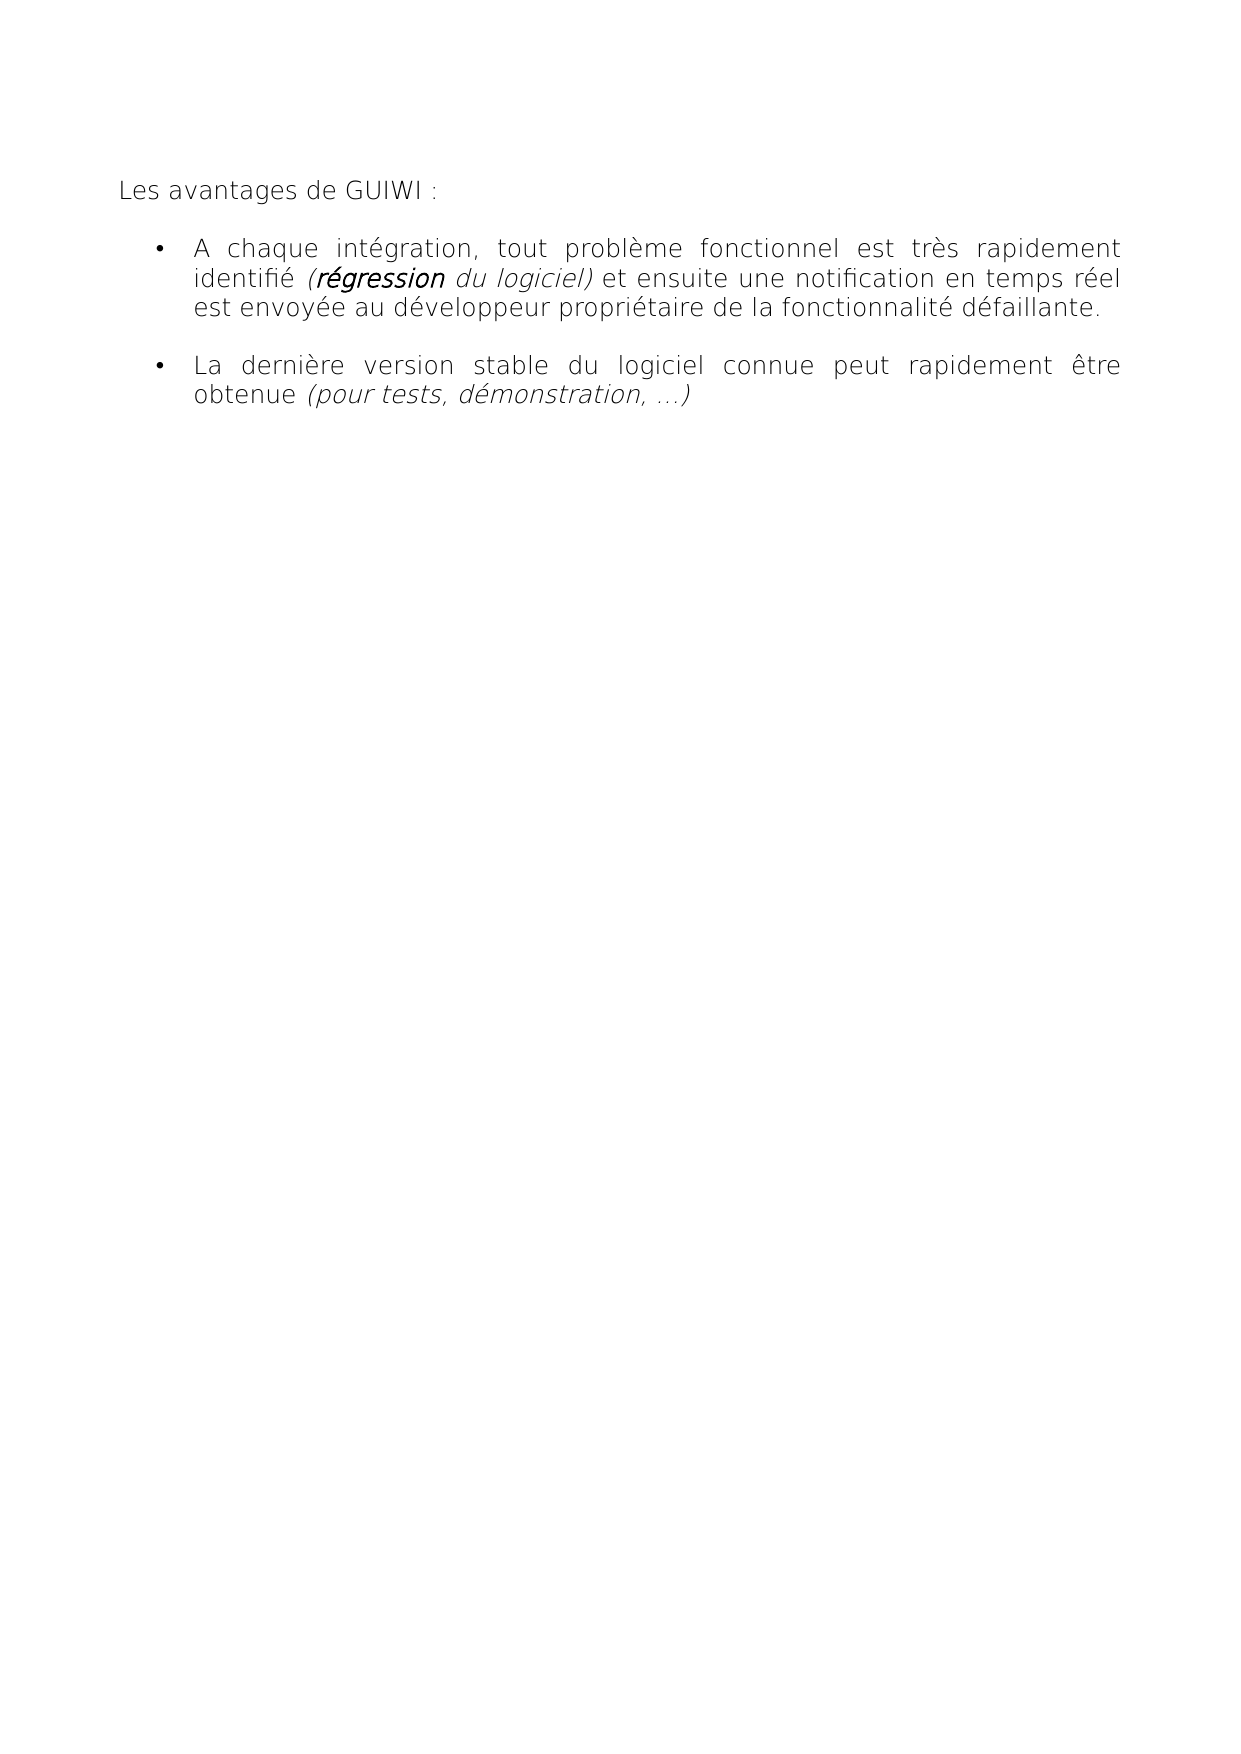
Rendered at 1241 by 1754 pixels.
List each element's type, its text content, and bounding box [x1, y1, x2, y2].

list La dernière version stable du logiciel connue peut rapidement être obtenue (pour tests, démonstration, ...) [156, 351, 1122, 410]
text Les avantages de GUIWI : [118, 176, 1122, 206]
list A chaque intégration, tout problème fonctionnel est très rapidement identifié (régression du logiciel) et ensuite une notification en temps réel est envoyée au développeur propriétaire de la fonctionnalité défaillante. [156, 235, 1122, 322]
